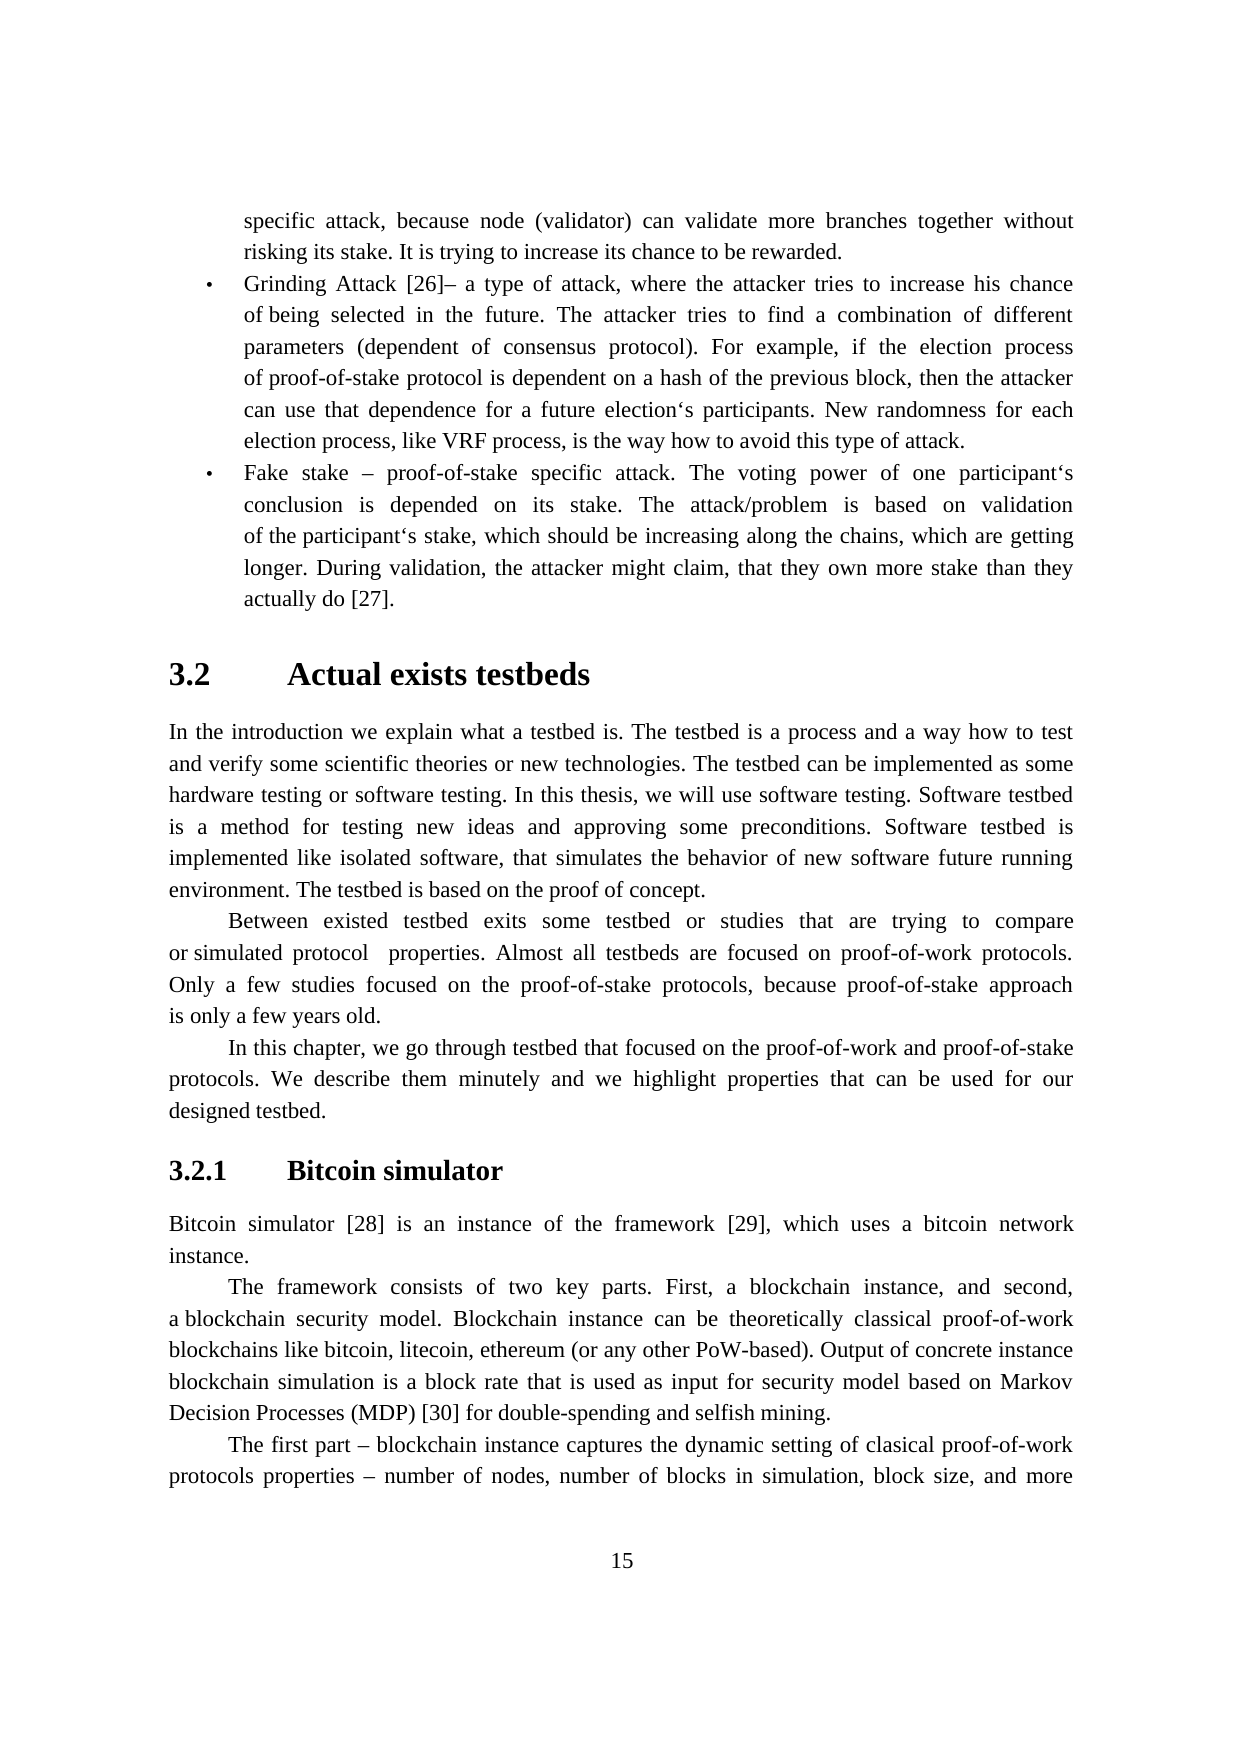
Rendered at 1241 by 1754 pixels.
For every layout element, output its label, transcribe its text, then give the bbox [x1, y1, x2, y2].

text In the introduction we explain what a testbed is. The testbed is a process and a way how to test and verify some scientific theories or new technologies. The testbed can be implemented as some hardware testing or software testing. In this thesis, we will use software testing. Software testbed is a method for testing new ideas and approving some preconditions. Software testbed is implemented like isolated software, that simulates the behavior of new software future running environment. The testbed is based on the proof of concept. [169, 718, 1075, 902]
subtitle Bitcoin simulator [169, 1153, 1075, 1187]
text Bitcoin simulator [28] is an instance of the framework [29], which uses a bitcoin network instance. [169, 1210, 1075, 1268]
text The framework consists of two key parts. First, a blockchain instance, and second, a blockchain security model. Blockchain instance can be theoretically classical proof-of-work blockchains like bitcoin, litecoin, ethereum (or any other PoW-based). Output of concrete instance blockchain simulation is a block rate that is used as input for security model based on Markov Decision Processes (MDP) [30] for double-spending and selfish mining. [169, 1273, 1075, 1426]
text The first part – blockchain instance captures the dynamic setting of clasical proof-of-work protocols properties – number of nodes, number of blocks in simulation, block size, and more [169, 1431, 1075, 1489]
list specific attack, because node (validator) can validate more branches together without risking its stake. It is trying to increase its chance to be rewarded. [206, 207, 1075, 264]
list Grinding Attack [26]– a type of attack, where the attacker tries to increase his chance of being selected in the future. The attacker tries to find a combination of different parameters (dependent of consensus protocol). For example, if the election process of proof-of-stake protocol is dependent on a hash of the previous block, then the attacker can use that dependence for a future election‘s participants. New randomness for each election process, like VRF process, is the way how to avoid this type of attack. [206, 270, 1075, 454]
subtitle Actual exists testbeds [169, 654, 1075, 693]
list Fake stake – proof-of-stake specific attack. The voting power of one participant‘s conclusion is depended on its stake. The attack/problem is based on validation of the participant‘s stake, which should be increasing along the chains, which are getting longer. During validation, the attacker might claim, that they own more stake than they actually do [27]. [206, 459, 1075, 612]
text Between existed testbed exits some testbed or studies that are trying to compare or simulated protocol properties. Almost all testbeds are focused on proof-of-work protocols. Only a few studies focused on the proof-of-stake protocols, because proof-of-stake approach is only a few years old. [169, 908, 1075, 1029]
text In this chapter, we go through testbed that focused on the proof-of-work and proof-of-stake protocols. We describe them minutely and we highlight properties that can be used for our designed testbed. [169, 1034, 1075, 1123]
